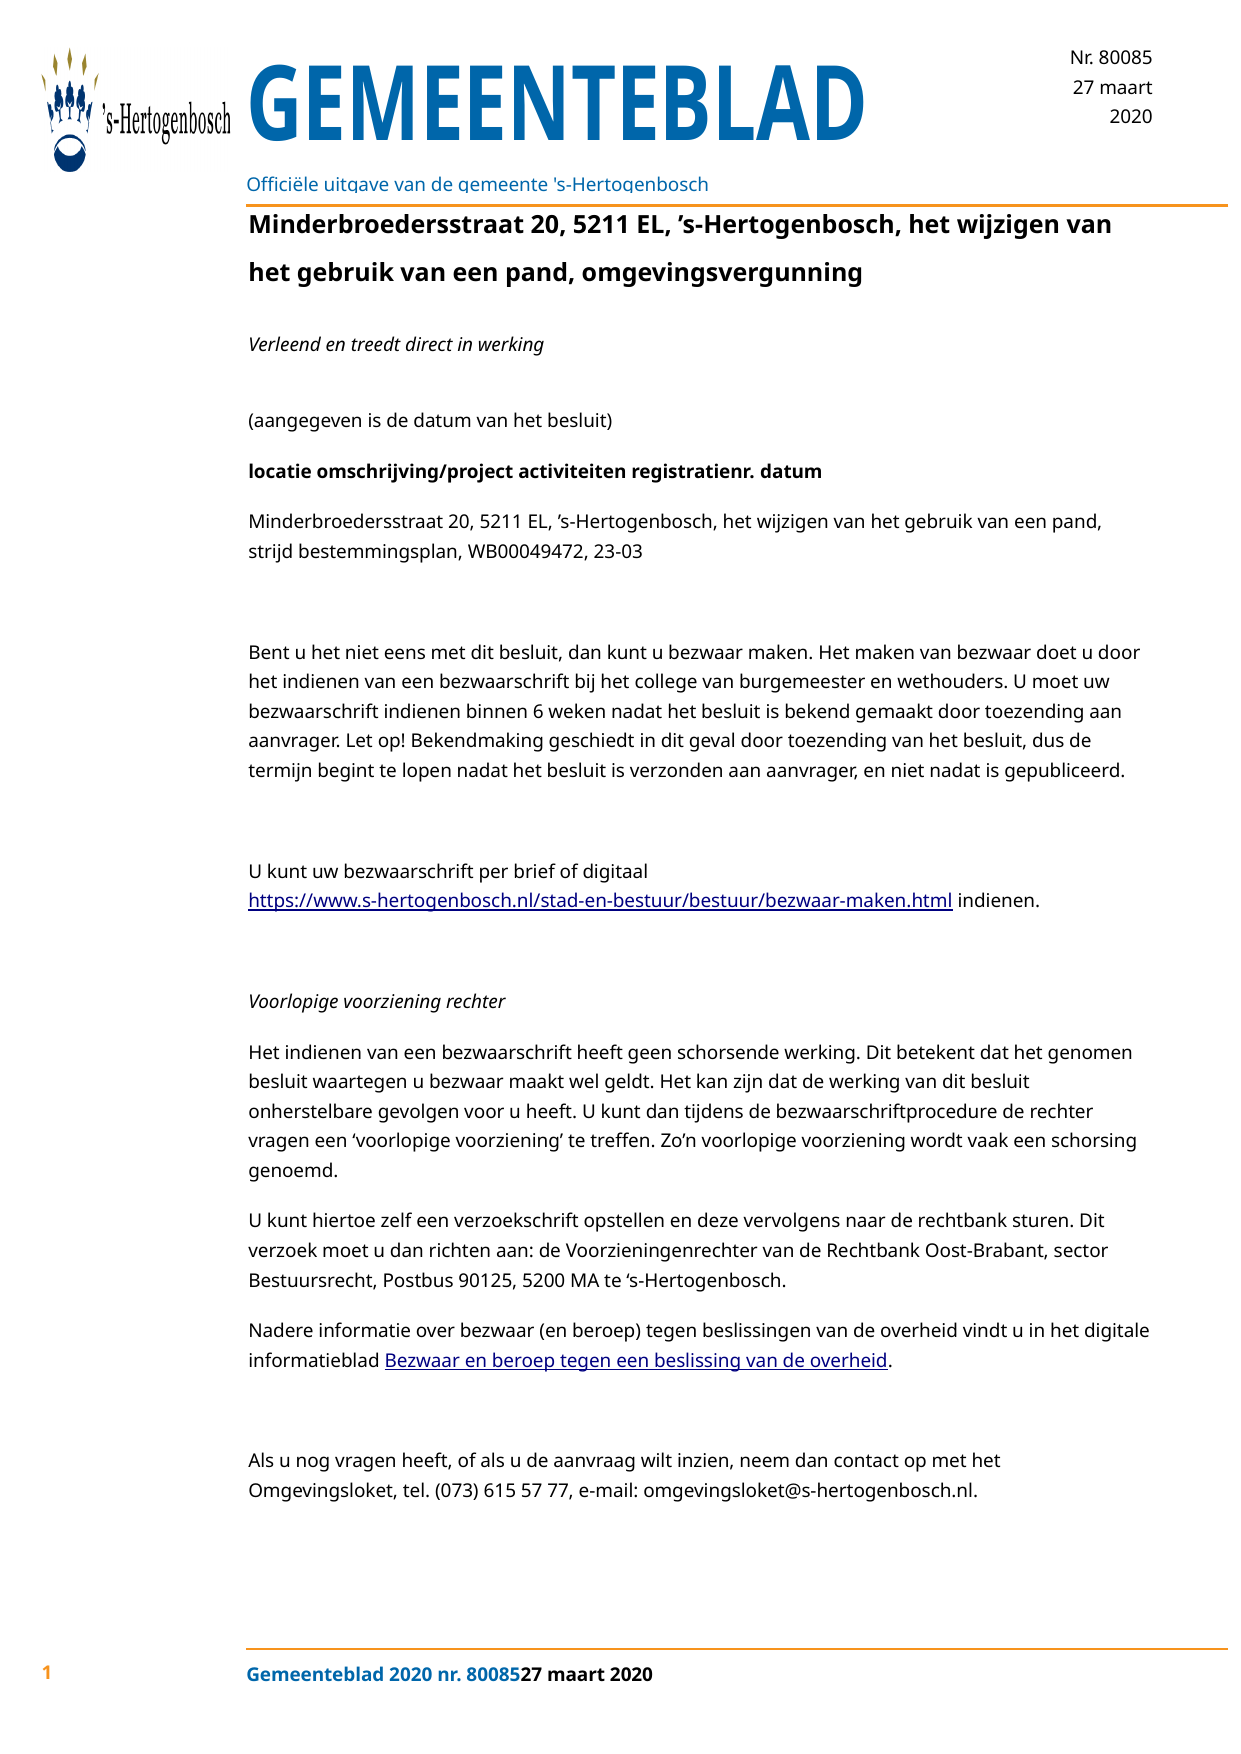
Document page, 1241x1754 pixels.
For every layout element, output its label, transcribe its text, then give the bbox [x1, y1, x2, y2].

text U kunt hiertoe zelf een verzoekschrift opstellen en deze vervolgens naar de rechtbank sturen. Dit verzoek moet u dan richten aan: de Voorzieningenrechter van de Rechtbank Oost-Brabant, sector Bestuursrecht, Postbus 90125, 5200 MA te ‘s-Hertogenbosch. [248, 1208, 1152, 1292]
text Als u nog vragen heeft, of als u de aanvraag wilt inzien, neem dan contact op met het Omgevingsloket, tel. (073) 615 57 77, e-mail: omgevingsloket@s-hertogenbosch.nl. [248, 1448, 1152, 1503]
text (aangegeven is de datum van het besluit) [248, 408, 1152, 433]
text Bent u het niet eens met dit besluit, dan kunt u bezwaar maken. Het maken van bezwaar doet u door het indienen van een bezwaarschrift bij het college van burgemeester en wethouders. U moet uw bezwaarschrift indienen binnen 6 weken nadat het besluit is bekend gemaakt door toezending aan aanvrager. Let op! Bekendmaking geschiedt in dit geval door toezending van het besluit, dus de termijn begint te lopen nadat het besluit is verzonden aan aanvrager, en niet nadat is gepubliceerd. [248, 639, 1152, 783]
text Verleend en treedt direct in werking [248, 331, 1152, 357]
text Nadere informatie over bezwaar (en beroep) tegen beslissingen van de overheid vindt u in het digitale informatieblad Bezwaar en beroep tegen een beslissing van de overheid. [248, 1317, 1152, 1372]
picture [41, 47, 231, 172]
text locatie omschrijving/project activiteiten registratienr. datum [248, 458, 1152, 484]
text Minderbroedersstraat 20, 5211 EL, ’s-Hertogenbosch, het wijzigen van het gebruik van een pand, omgevingsvergunning [248, 207, 1152, 288]
text U kunt uw bezwaarschrift per brief of digitaal https://www.s-hertogenbosch.nl/stad-en-bestuur/bestuur/bezwaar-maken.html indienen. [248, 858, 1152, 913]
text Voorlopige voorziening rechter [248, 988, 1152, 1014]
text Minderbroedersstraat 20, 5211 EL, ’s-Hertogenbosch, het wijzigen van het gebruik van een pand, strijd bestemmingsplan, WB00049472, 23-03 [248, 508, 1152, 564]
text Het indienen van een bezwaarschrift heeft geen schorsende werking. Dit betekent dat het genomen besluit waartegen u bezwaar maakt wel geldt. Het kan zijn dat de werking van dit besluit onherstelbare gevolgen voor u heeft. U kunt dan tijdens de bezwaarschriftprocedure de rechter vragen een ‘voorlopige voorziening’ te treffen. Zo’n voorlopige voorziening wordt vaak een schorsing genoemd. [248, 1039, 1152, 1183]
